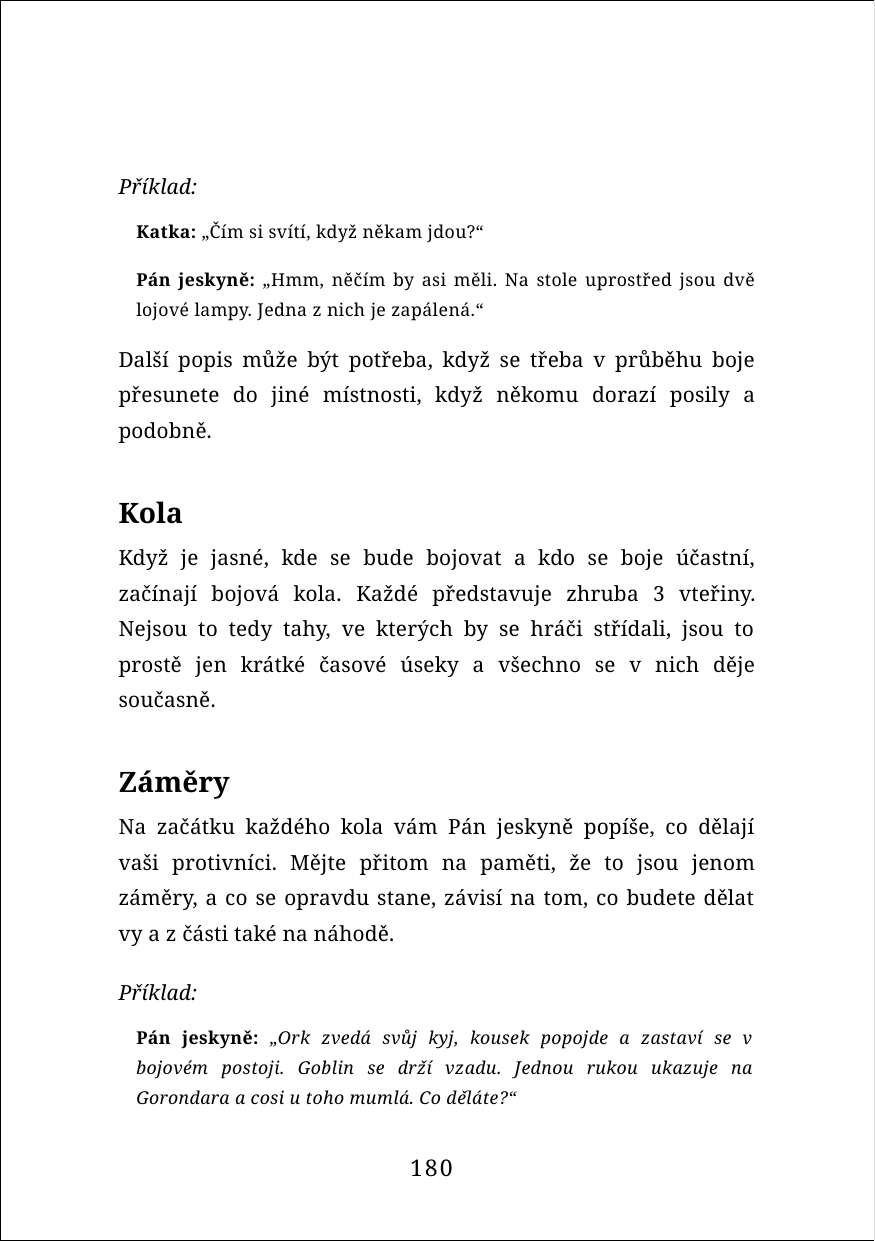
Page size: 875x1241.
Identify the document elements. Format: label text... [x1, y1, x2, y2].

subtitle Záměry [118, 762, 756, 800]
text Příklad: [118, 978, 756, 1006]
text Příklad: [118, 172, 756, 200]
text Když je jasné, kde se bude bojovat a kdo se boje účastní, začínají bojová kola. Každé představuje zhruba 3 vteřiny. Nejsou to tedy tahy, ve kterých by se hráči střídali, jsou to prostě jen krátké časové úseky a všechno se v nich děje současně. [118, 543, 756, 714]
text Na začátku každého kola vám Pán jeskyně popíše, co dělají vaši protivníci. Mějte přitom na paměti, že to jsou jenom záměry, a co se opravdu stane, závisí na tom, co budete dělat vy a z části také na náhodě. [118, 812, 756, 947]
text Katka: „Čím si svítí, když někam jdou?“ [136, 219, 756, 243]
text Další popis může být potřeba, když se třeba v průběhu boje přesunete do jiné místnosti, když někomu dorazí posily a podobně. [118, 345, 756, 444]
subtitle Kola [118, 493, 756, 531]
text Pán jeskyně: „Hmm, něčím by asi měli. Na stole uprostřed jsou dvě lojové lampy. Jedna z nich je zapálená.“ [136, 267, 756, 321]
text Pán jeskyně: „Ork zvedá svůj kyj, kousek popojde a zastaví se v bojovém postoji. Goblin se drží vzadu. Jednou rukou ukazuje na Gorondara a cosi u toho mumlá. Co děláte?“ [136, 1025, 756, 1110]
